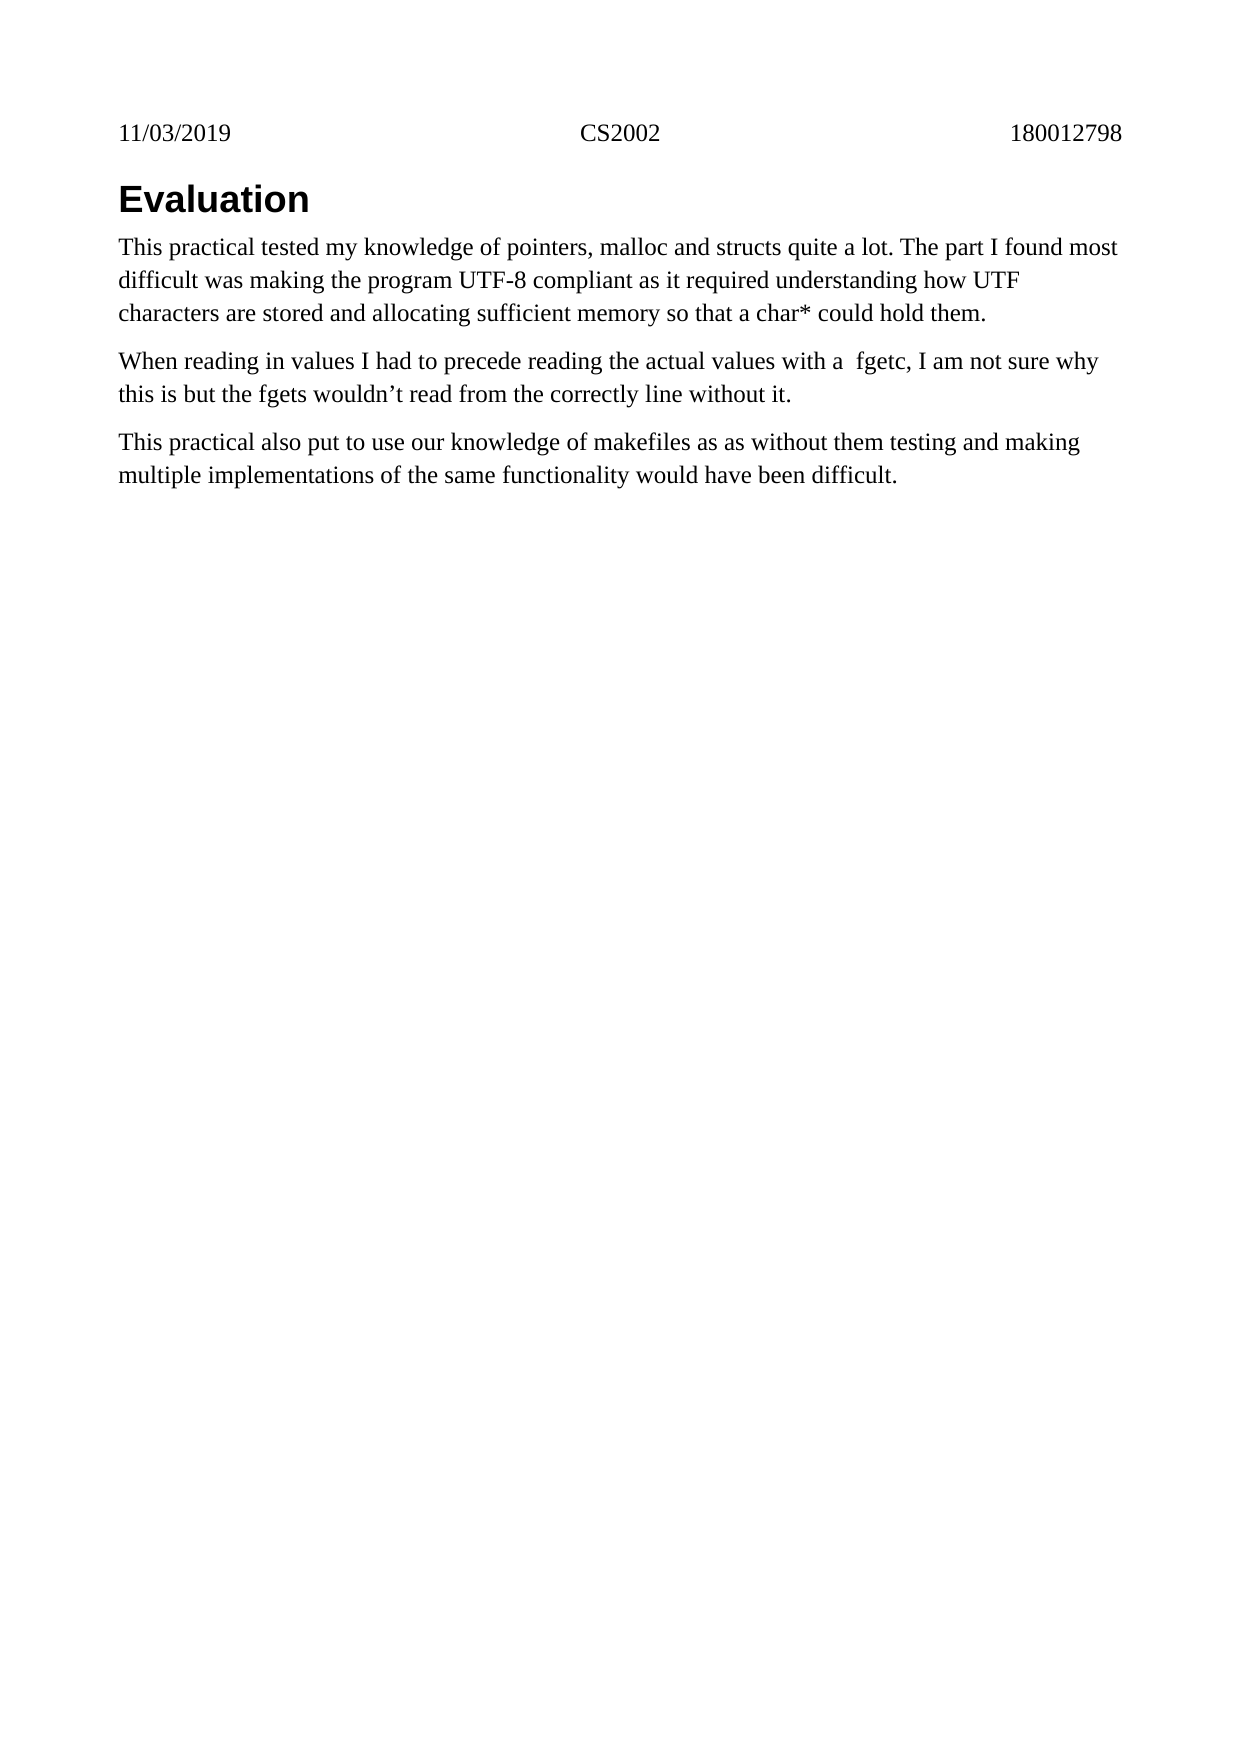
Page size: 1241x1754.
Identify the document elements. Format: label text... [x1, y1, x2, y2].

subtitle Evaluation [118, 176, 1122, 220]
text This practical also put to use our knowledge of makefiles as as without them testing and making multiple implementations of the same functionality would have been difficult. [118, 427, 1122, 488]
text When reading in values I had to precede reading the actual values with a fgetc, I am not sure why this is but the fgets wouldn’t read from the correctly line without it. [118, 346, 1122, 408]
text This practical tested my knowledge of pointers, malloc and structs quite a lot. The part I found most difficult was making the program UTF-8 compliant as it required understanding how UTF characters are stored and allocating sufficient memory so that a char* could hold them. [118, 232, 1122, 327]
